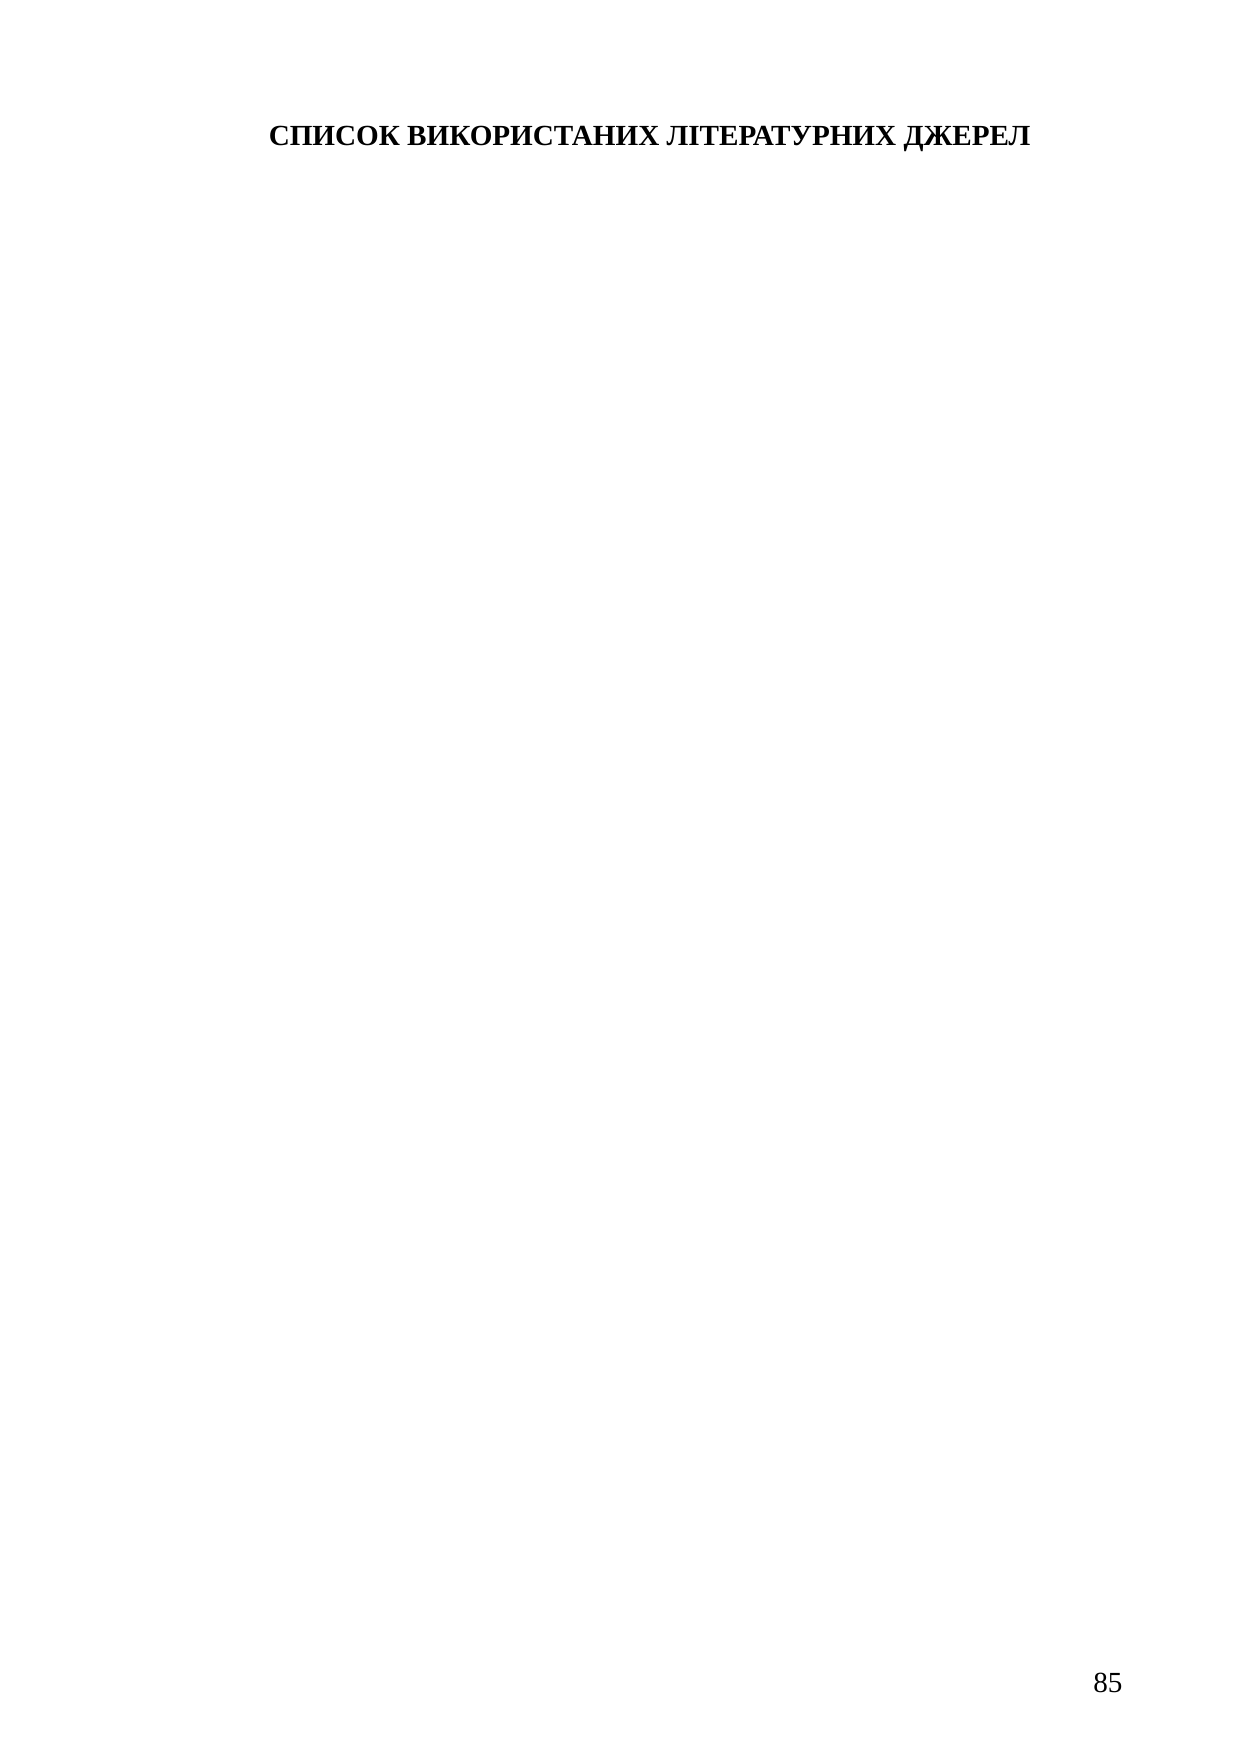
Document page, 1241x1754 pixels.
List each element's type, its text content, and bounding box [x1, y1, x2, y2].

subtitle СПИСОК ВИКОРИСТАНИХ ЛІТЕРАТУРНИХ ДЖЕРЕЛ [177, 118, 1122, 152]
